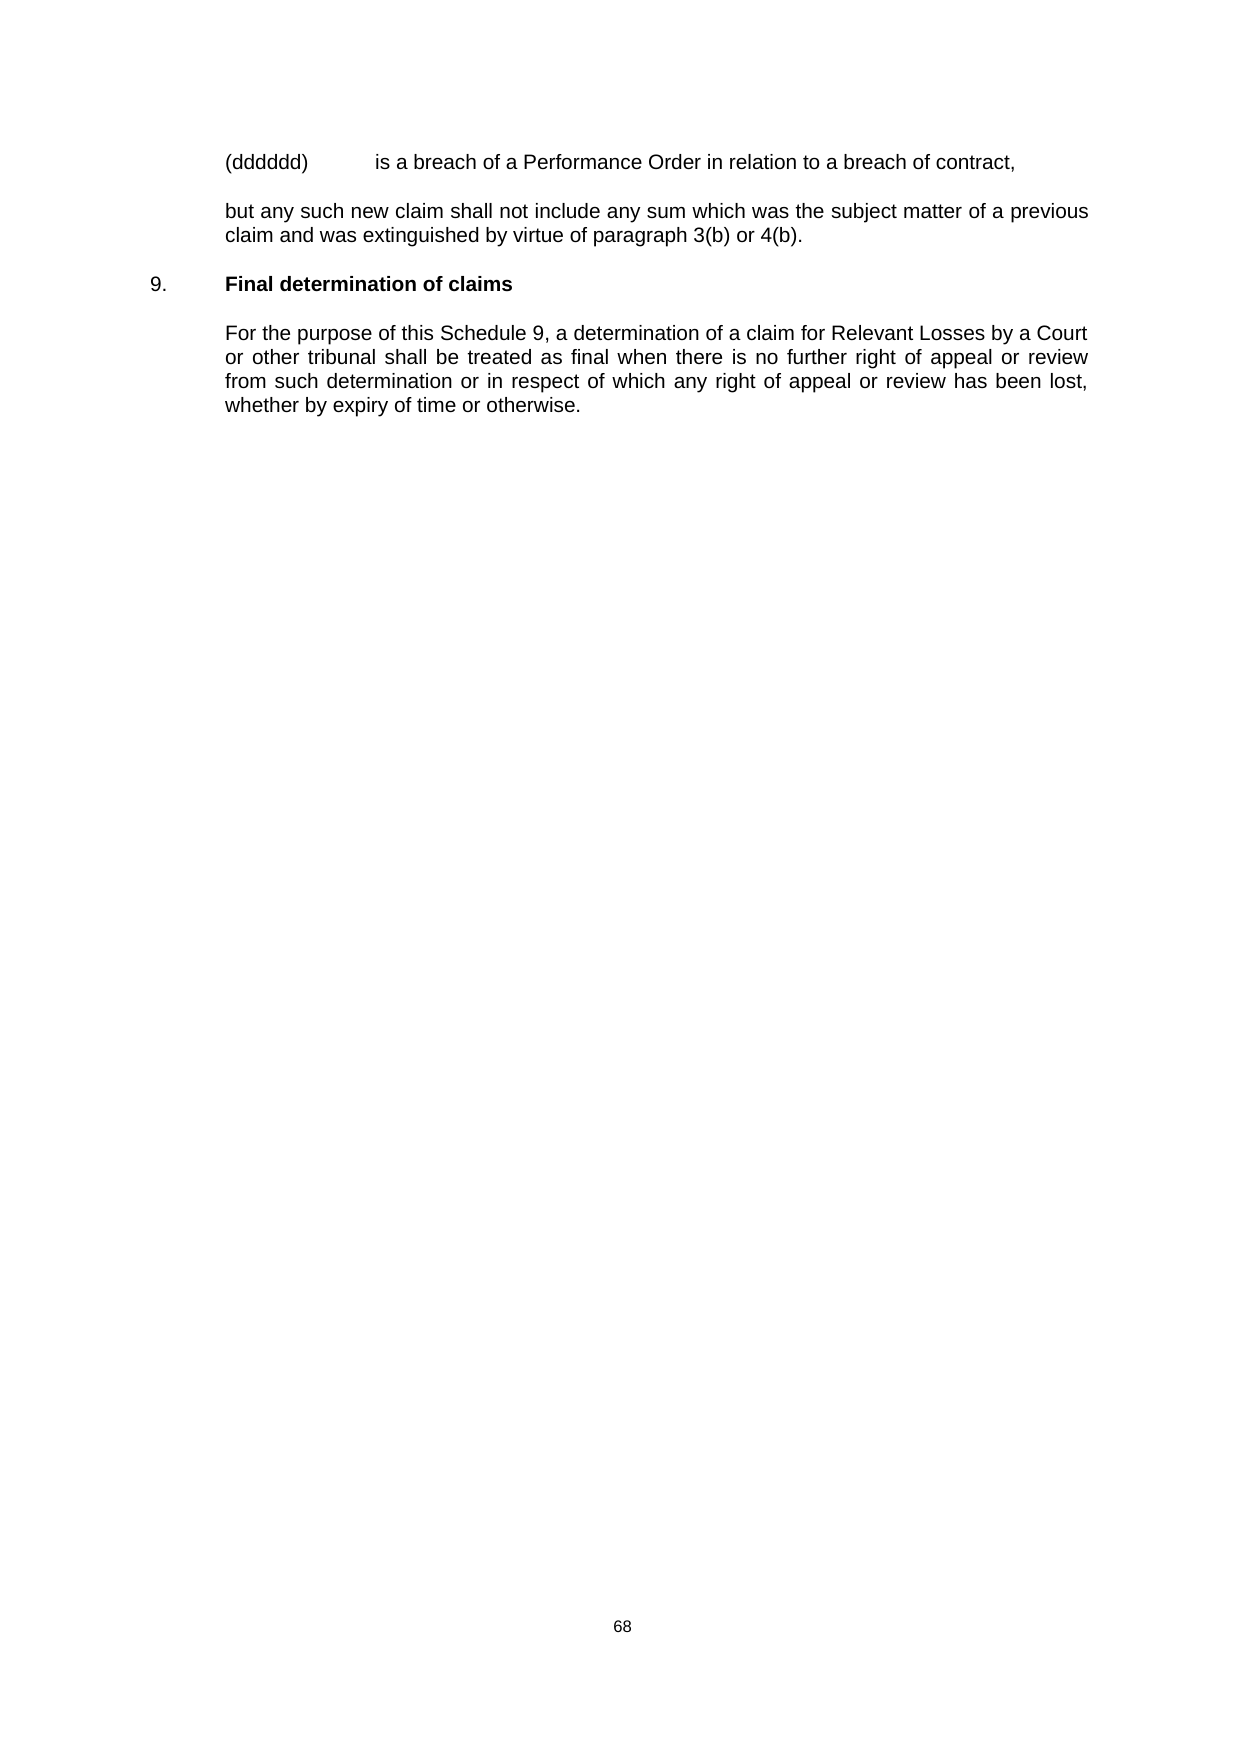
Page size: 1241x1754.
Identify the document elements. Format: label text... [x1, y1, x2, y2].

list Final determination of claims [150, 272, 1090, 296]
text but any such new claim shall not include any sum which was the subject matter of a previous claim and was extinguished by virtue of paragraph 3(b) or 4(b). [225, 199, 1090, 247]
text For the purpose of this Schedule 9, a determination of a claim for Relevant Losses by a Court or other tribunal shall be treated as final when there is no further right of appeal or review from such determination or in respect of which any right of appeal or review has been lost, whether by expiry of time or otherwise. [225, 321, 1090, 417]
subtitle is a breach of a Performance Order in relation to a breach of contract, [225, 150, 1090, 174]
